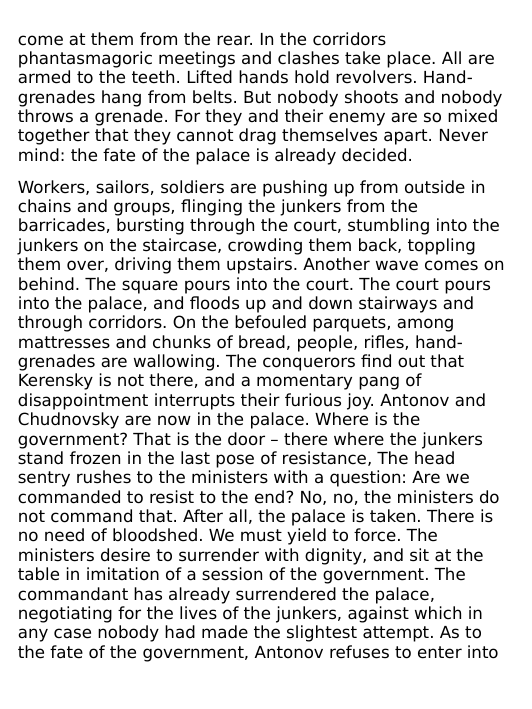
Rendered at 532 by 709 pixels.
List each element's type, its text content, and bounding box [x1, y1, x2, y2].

text Workers, sailors, soldiers are pushing up from outside in chains and groups, flinging the junkers from the barricades, bursting through the court, stumbling into the junkers on the staircase, crowding them back, toppling them over, driving them upstairs. Another wave comes on behind. The square pours into the court. The court pours into the palace, and floods up and down stairways and through corridors. On the befouled parquets, among mattresses and chunks of bread, people, rifles, hand-grenades are wallowing. The conquerors find out that Kerensky is not there, and a momentary pang of disappointment interrupts their furious joy. Antonov and Chudnovsky are now in the palace. Where is the government? That is the door – there where the junkers stand frozen in the last pose of resistance, The head sentry rushes to the ministers with a question: Are we commanded to resist to the end? No, no, the ministers do not command that. After all, the palace is taken. There is no need of bloodshed. We must yield to force. The ministers desire to surrender with dignity, and sit at the table in imitation of a session of the government. The commandant has already surrendered the palace, negotiating for the lives of the junkers, against which in any case nobody had made the slightest attempt. As to the fate of the government, Antonov refuses to enter into [18, 178, 514, 662]
text come at them from the rear. In the corridors phantasmagoric meetings and clashes take place. All are armed to the teeth. Lifted hands hold revolvers. Hand-grenades hang from belts. But nobody shoots and nobody throws a grenade. For they and their enemy are so mixed together that they cannot drag themselves apart. Never mind: the fate of the palace is already decided. [18, 29, 514, 165]
